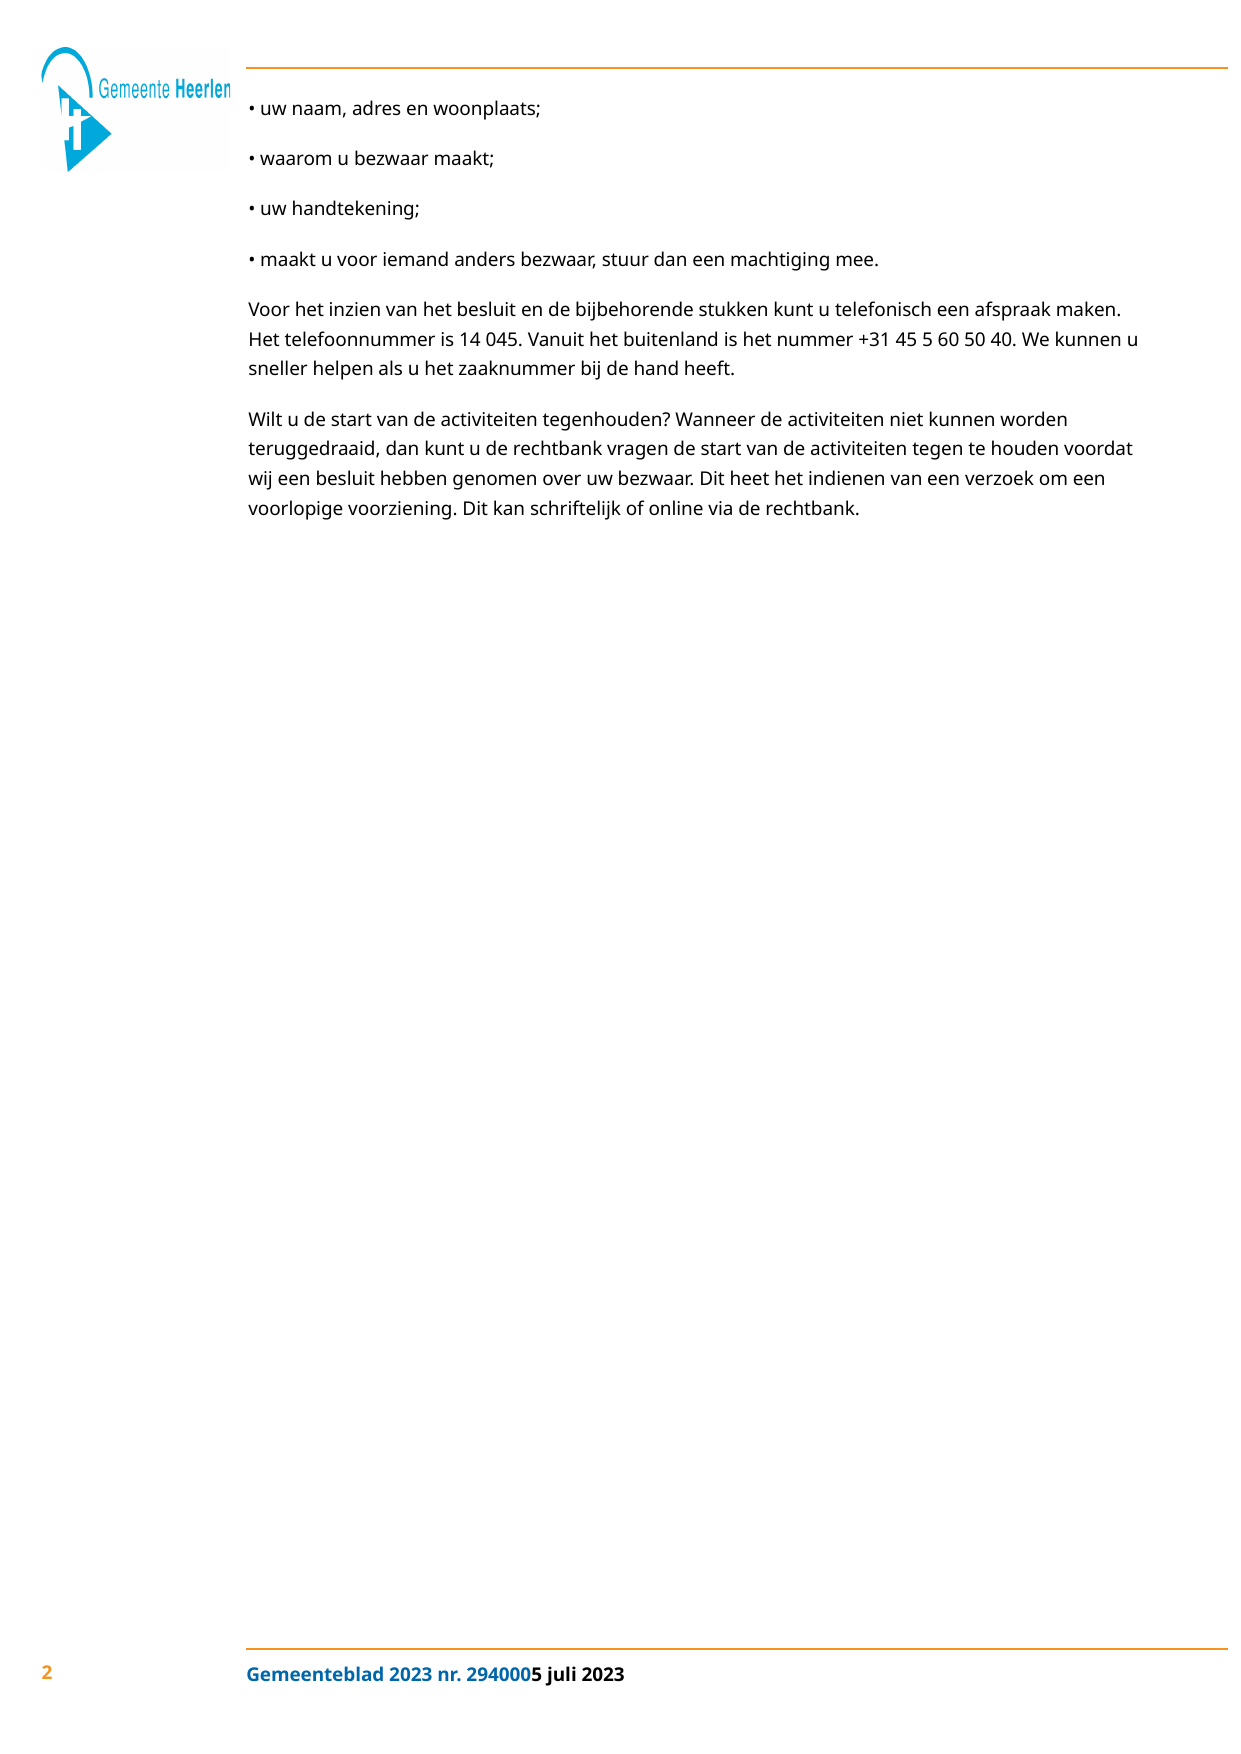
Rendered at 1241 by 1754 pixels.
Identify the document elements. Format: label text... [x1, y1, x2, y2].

text Wilt u de start van de activiteiten tegenhouden? Wanneer de activiteiten niet kunnen worden teruggedraaid, dan kunt u de rechtbank vragen de start van de activiteiten tegen te houden voordat wij een besluit hebben genomen over uw bezwaar. Dit heet het indienen van een verzoek om een voorlopige voorziening. Dit kan schriftelijk of online via de rechtbank. [248, 406, 1152, 521]
picture [41, 47, 231, 172]
text • maakt u voor iemand anders bezwaar, stuur dan een machtiging mee. [248, 246, 1152, 272]
text Voor het inzien van het besluit en de bijbehorende stukken kunt u telefonisch een afspraak maken. Het telefoonnummer is 14 045. Vanuit het buitenland is het nummer +31 45 5 60 50 40. We kunnen u sneller helpen als u het zaaknummer bij de hand heeft. [248, 296, 1152, 381]
text • uw naam, adres en woonplaats; [248, 95, 1152, 121]
picture [41, 47, 59, 70]
text • uw handtekening; [248, 196, 1152, 221]
text • waarom u bezwaar maakt; [248, 145, 1152, 171]
